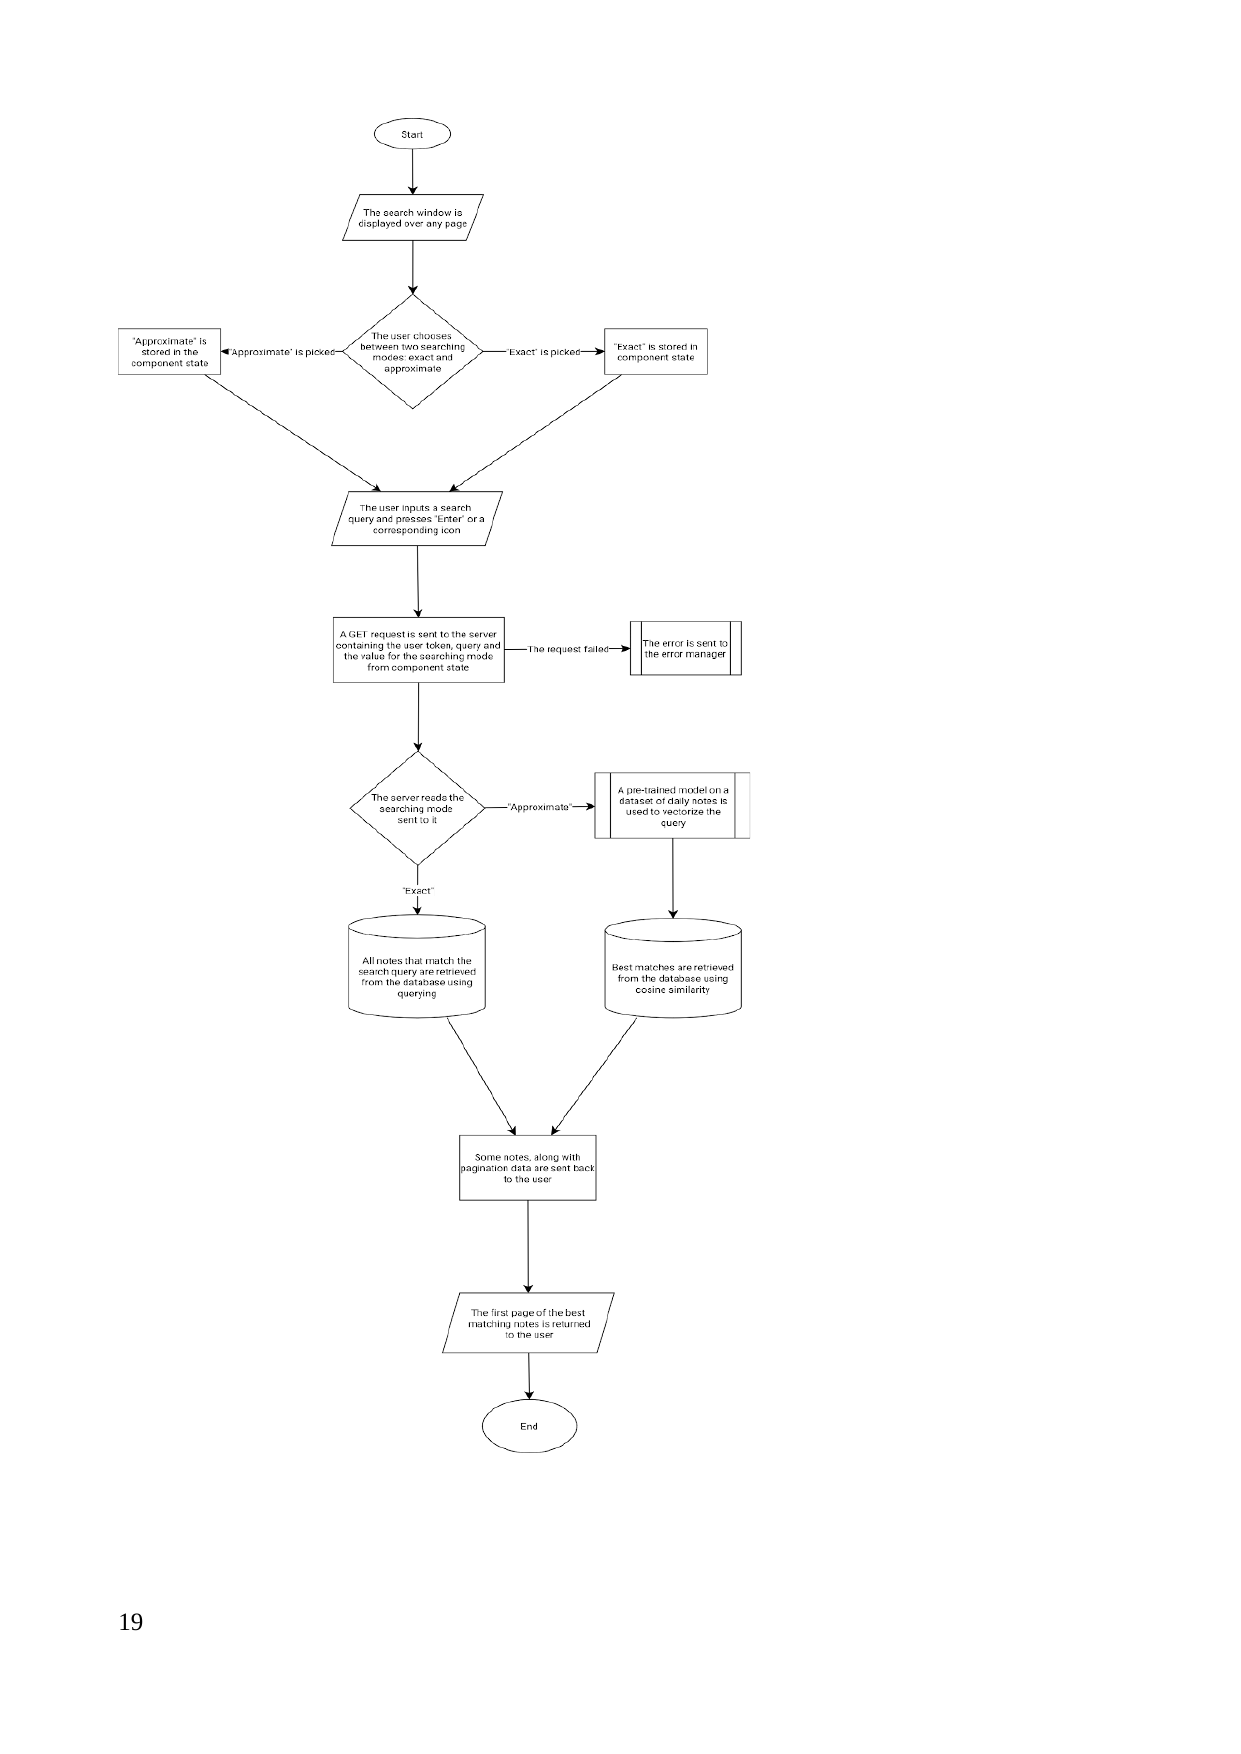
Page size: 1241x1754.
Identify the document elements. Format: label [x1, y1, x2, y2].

picture [118, 118, 751, 1453]
